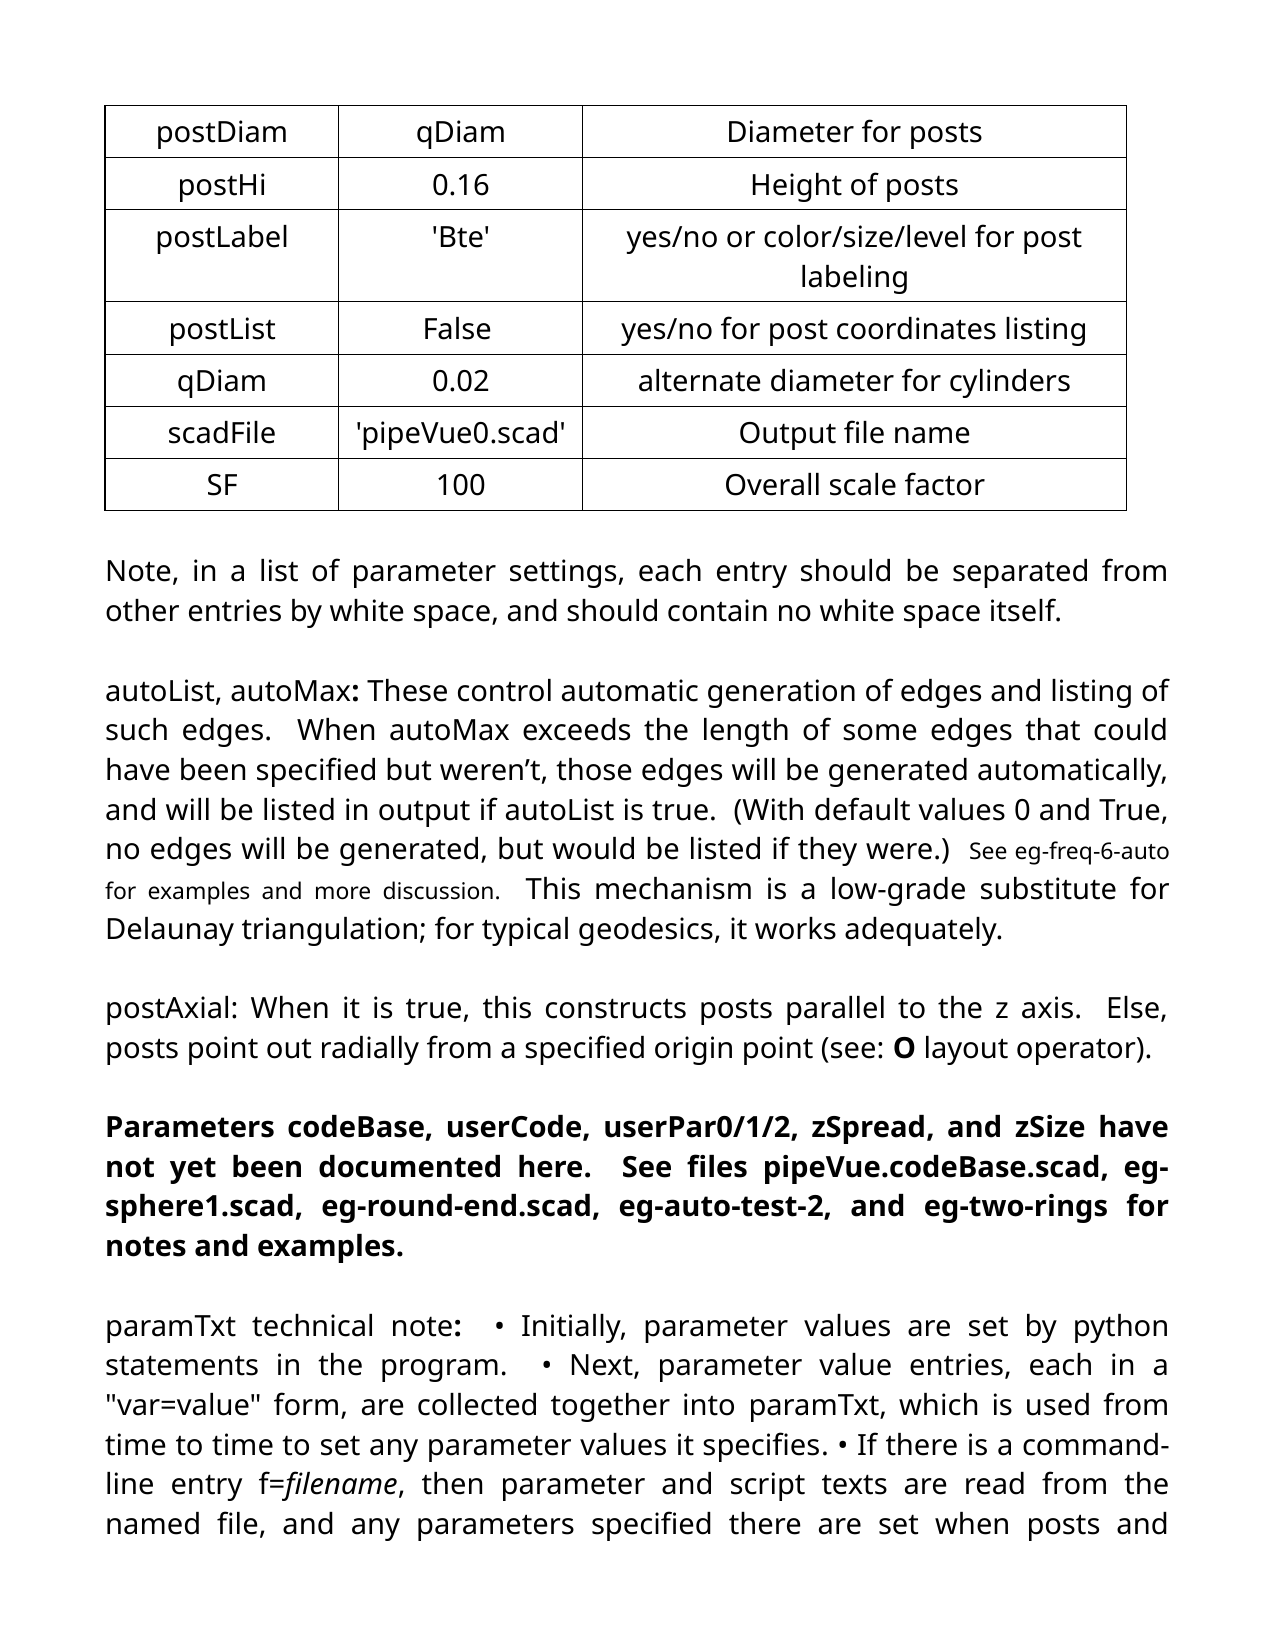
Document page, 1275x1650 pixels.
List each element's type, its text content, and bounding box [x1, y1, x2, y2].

table_cell SF [106, 459, 338, 510]
table_cell alternate diameter for cylinders [583, 355, 1126, 406]
table_cell Height of posts [583, 158, 1126, 209]
text postAxial: When it is true, this constructs posts parallel to the z axis. Else, posts point out radially from a specified origin point (see: O layout operator). [105, 987, 1170, 1067]
table_cell postList [106, 302, 338, 353]
table_cell postLabel [106, 210, 338, 301]
text Note, in a list of parameter settings, each entry should be separated from other entries by white space, and should contain no white space itself. [105, 551, 1170, 630]
table_cell 0.02 [339, 355, 582, 406]
text paramTxt technical note: • Initially, parameter values are set by python statements in the program. • Next, parameter value entries, each in a "var=value" form, are collected together into paramTxt, which is used from time to time to set any parameter values it specifies. • If there is a command-line entry f=filename, then parameter and script texts are read from the named file, and any parameters specified there are set when posts and [105, 1305, 1170, 1543]
table_cell qDiam [106, 355, 338, 406]
table_cell scadFile [106, 407, 338, 458]
table_cell 0.16 [339, 158, 582, 209]
text autoList, autoMax: These control automatic generation of edges and listing of such edges. When autoMax exceeds the length of some edges that could have been specified but weren’t, those edges will be generated automatically, and will be listed in output if autoList is true. (With default values 0 and True, no edges will be generated, but would be listed if they were.) See eg-freq-6-auto for examples and more discussion. This mechanism is a low-grade substitute for Delaunay triangulation; for typical geodesics, it works adequately. [105, 670, 1170, 948]
table_cell 'Bte' [339, 210, 582, 301]
text Parameters codeBase, userCode, userPar0/1/2, zSpread, and zSize have not yet been documented here. See files pipeVue.codeBase.scad, eg-sphere1.scad, eg-round-end.scad, eg-auto-test-2, and eg-two-rings for notes and examples. [105, 1106, 1170, 1265]
table_cell qDiam [339, 106, 582, 157]
table_cell yes/no or color/size/level for post labeling [583, 210, 1126, 301]
table_cell Overall scale factor [583, 459, 1126, 510]
table_cell yes/no for post coordinates listing [583, 302, 1126, 353]
table_cell False [339, 302, 582, 353]
table_cell Output file name [583, 407, 1126, 458]
table_cell postDiam [106, 106, 338, 157]
table_cell postHi [106, 158, 338, 209]
table_cell Diameter for posts [583, 106, 1126, 157]
table_cell 100 [339, 459, 582, 510]
table_cell 'pipeVue0.scad' [339, 407, 582, 458]
